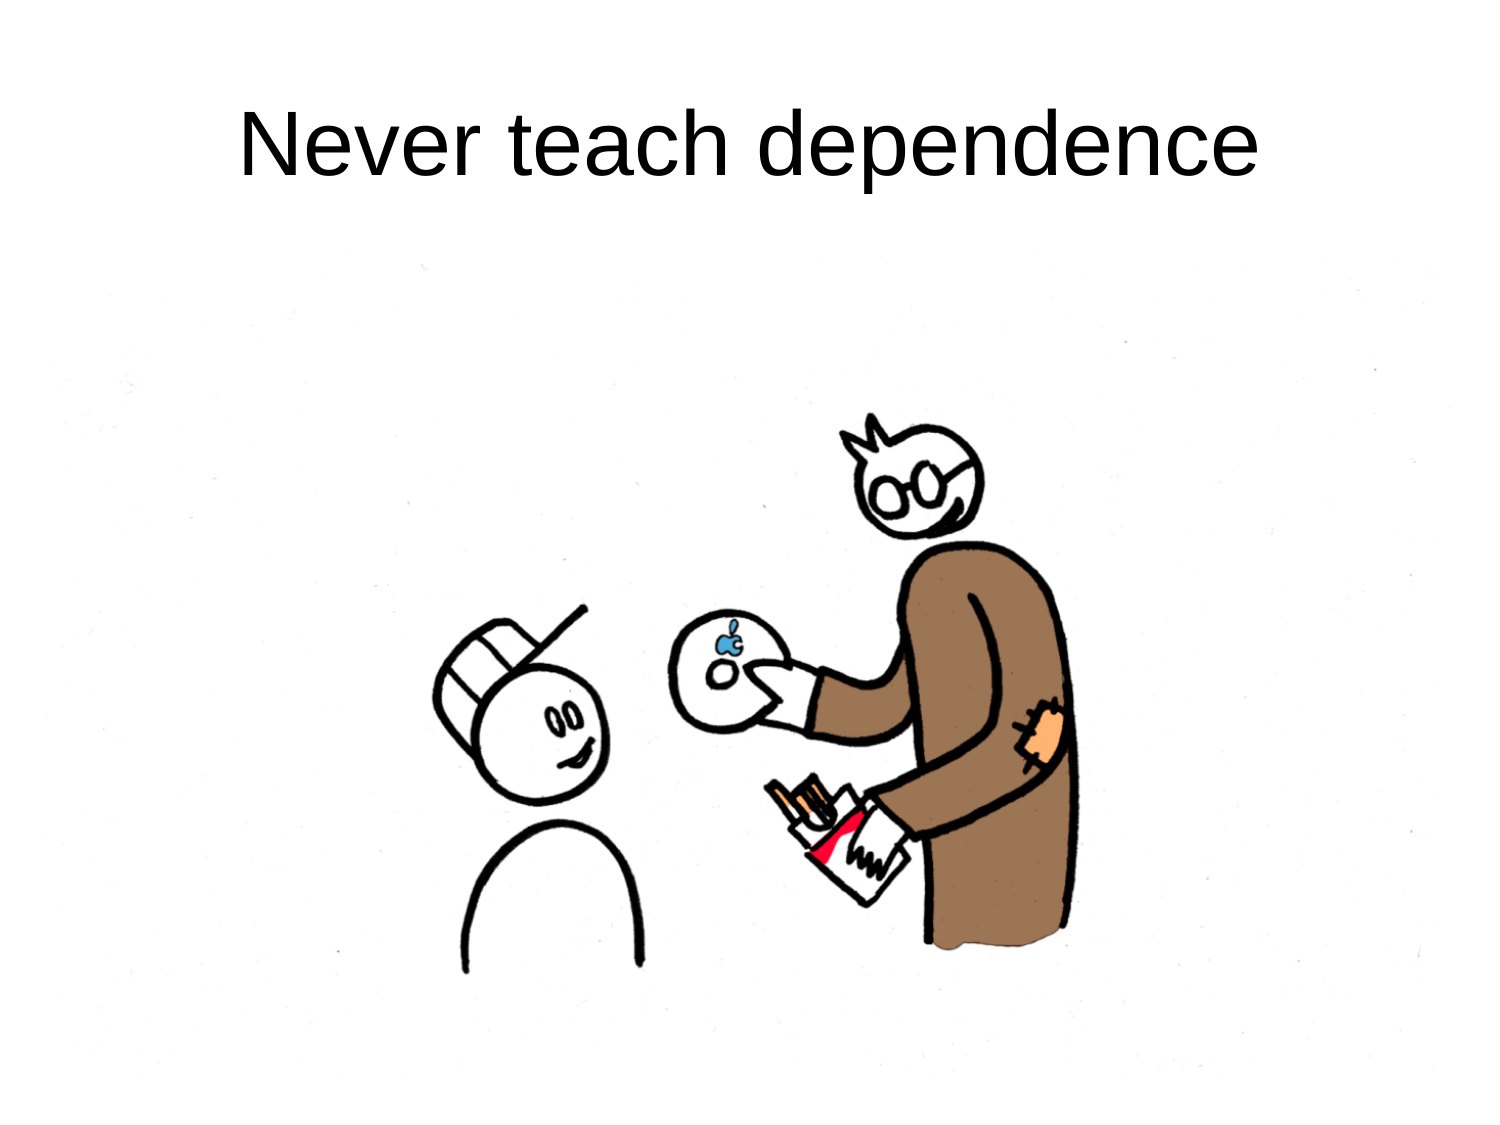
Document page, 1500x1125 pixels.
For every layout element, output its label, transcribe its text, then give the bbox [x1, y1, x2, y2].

title Never teach dependence [75, 45, 1426, 233]
picture [45, 253, 1456, 1081]
